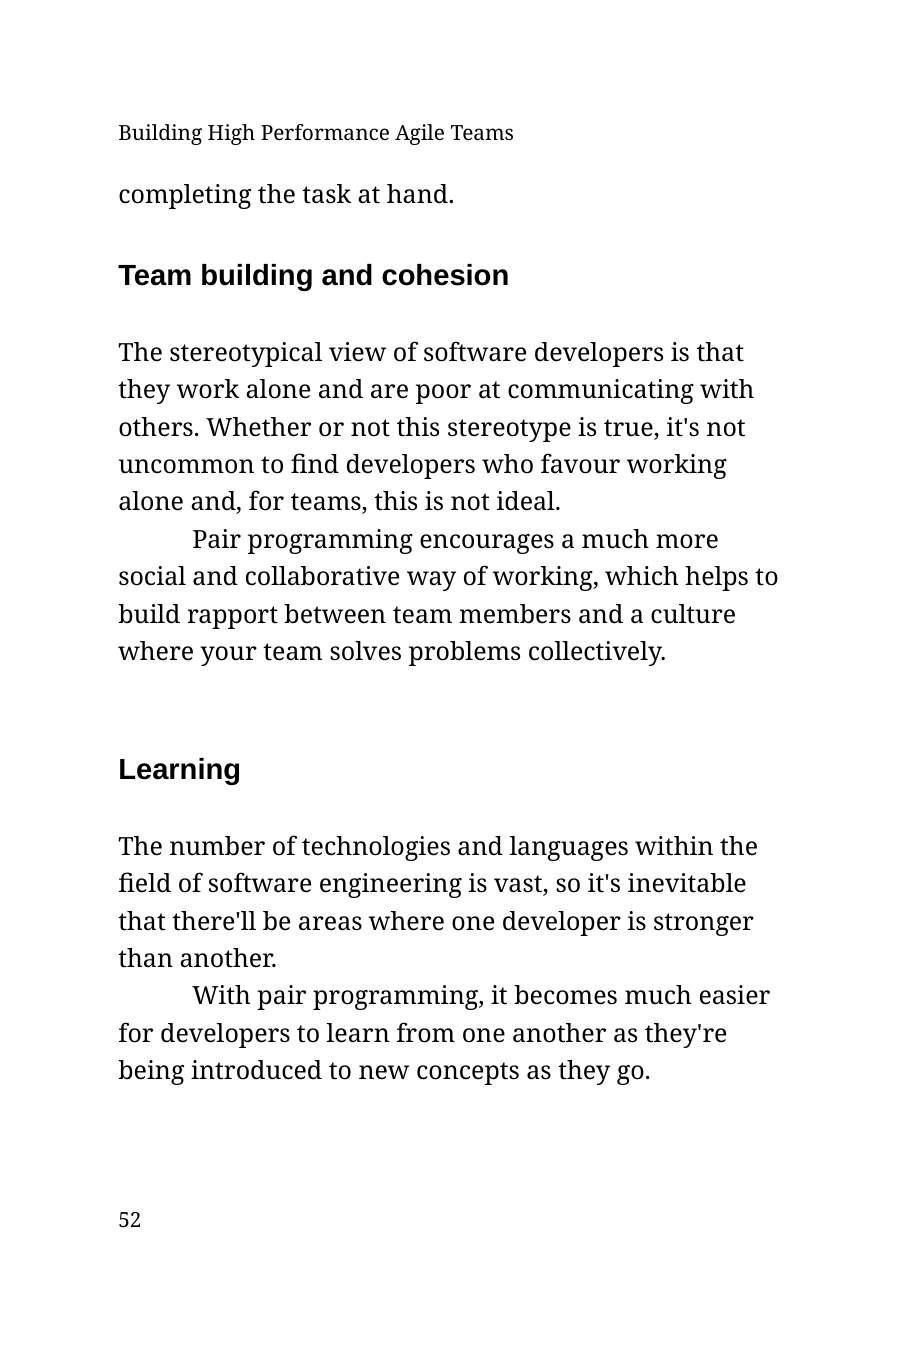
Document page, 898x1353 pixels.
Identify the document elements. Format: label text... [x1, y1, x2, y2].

text The number of technologies and languages within the field of software engineering is vast, so it's inevitable that there'll be areas where one developer is stronger than another. [118, 828, 779, 975]
text With pair programming, it becomes much easier for developers to learn from one another as they're being introduced to new concepts as they go. [118, 978, 779, 1087]
text completing the task at hand. [118, 177, 779, 211]
text The stereotypical view of software developers is that they work alone and are poor at communicating with others. Whether or not this stereotype is true, it's not uncommon to find developers who favour working alone and, for teams, this is not ideal. [118, 334, 779, 518]
subtitle Team building and cohesion [118, 258, 779, 291]
text Pair programming encourages a much more social and collaborative way of working, which helps to build rapport between team members and a culture where your team solves problems collectively. [118, 521, 779, 668]
subtitle Learning [118, 752, 779, 785]
